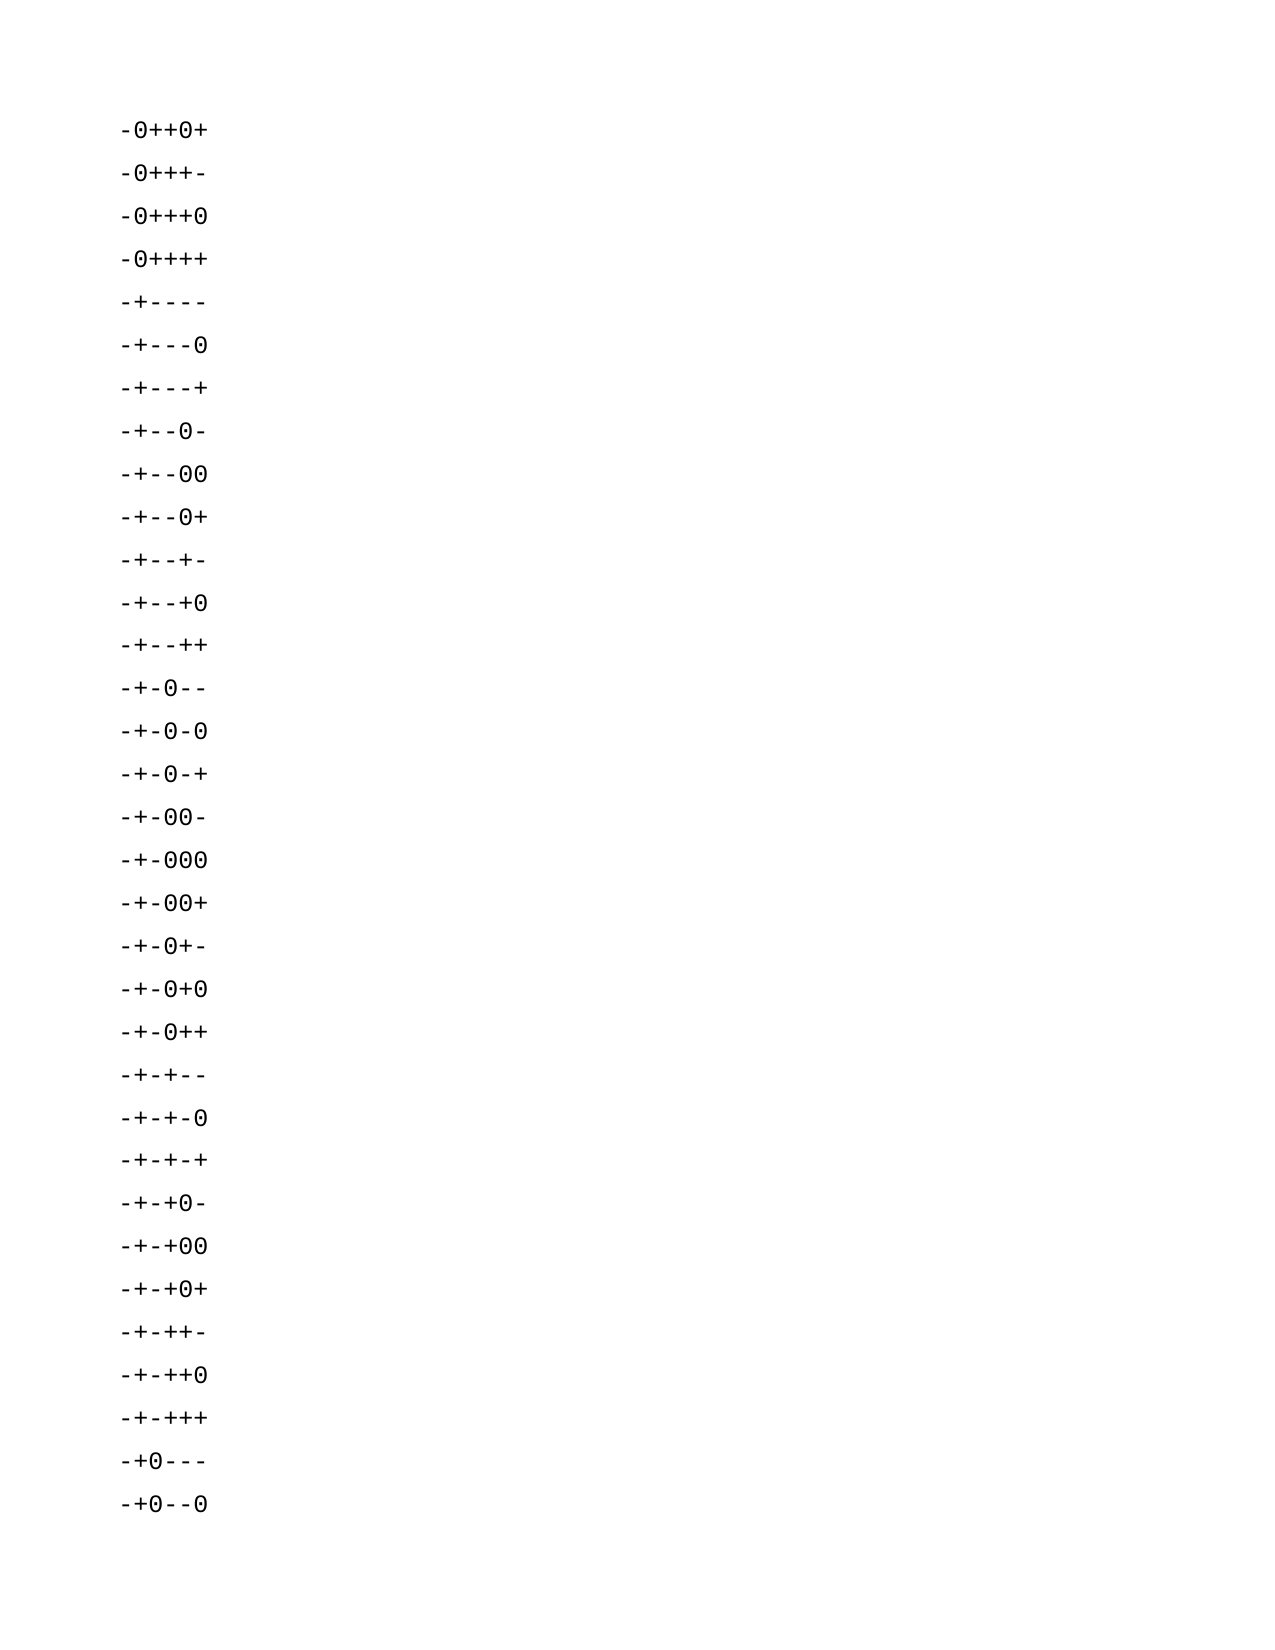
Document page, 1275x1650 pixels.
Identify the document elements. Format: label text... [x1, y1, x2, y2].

text -0++0+ [118, 118, 1157, 146]
text -+-+0+ [118, 1277, 1157, 1305]
text -+-+0- [118, 1191, 1157, 1219]
text -+-0+- [118, 933, 1157, 962]
text -0+++0 [118, 204, 1157, 232]
text -+-++- [118, 1320, 1157, 1348]
text -+-0-- [118, 676, 1157, 704]
text -+0--- [118, 1448, 1157, 1477]
text -+---+ [118, 376, 1157, 404]
text -+-0++ [118, 1019, 1157, 1048]
text -+-+00 [118, 1234, 1157, 1262]
text -+--0+ [118, 504, 1157, 533]
text -+-+-+ [118, 1148, 1157, 1176]
text -+-++0 [118, 1363, 1157, 1391]
text -+0--0 [118, 1491, 1157, 1520]
text -+---0 [118, 333, 1157, 361]
text -+--+- [118, 547, 1157, 576]
text -+-000 [118, 848, 1157, 876]
text -+--+0 [118, 590, 1157, 618]
text -+-0-0 [118, 719, 1157, 747]
text -0+++- [118, 161, 1157, 189]
text -+--0- [118, 418, 1157, 447]
text -+-00- [118, 805, 1157, 833]
text -+-+-- [118, 1062, 1157, 1091]
text -+--++ [118, 633, 1157, 661]
text -+---- [118, 290, 1157, 318]
text -+-0+0 [118, 976, 1157, 1005]
text -+-00+ [118, 891, 1157, 919]
text -+-0-+ [118, 762, 1157, 790]
text -+-+++ [118, 1406, 1157, 1434]
text -+--00 [118, 461, 1157, 490]
text -0++++ [118, 247, 1157, 275]
text -+-+-0 [118, 1105, 1157, 1133]
